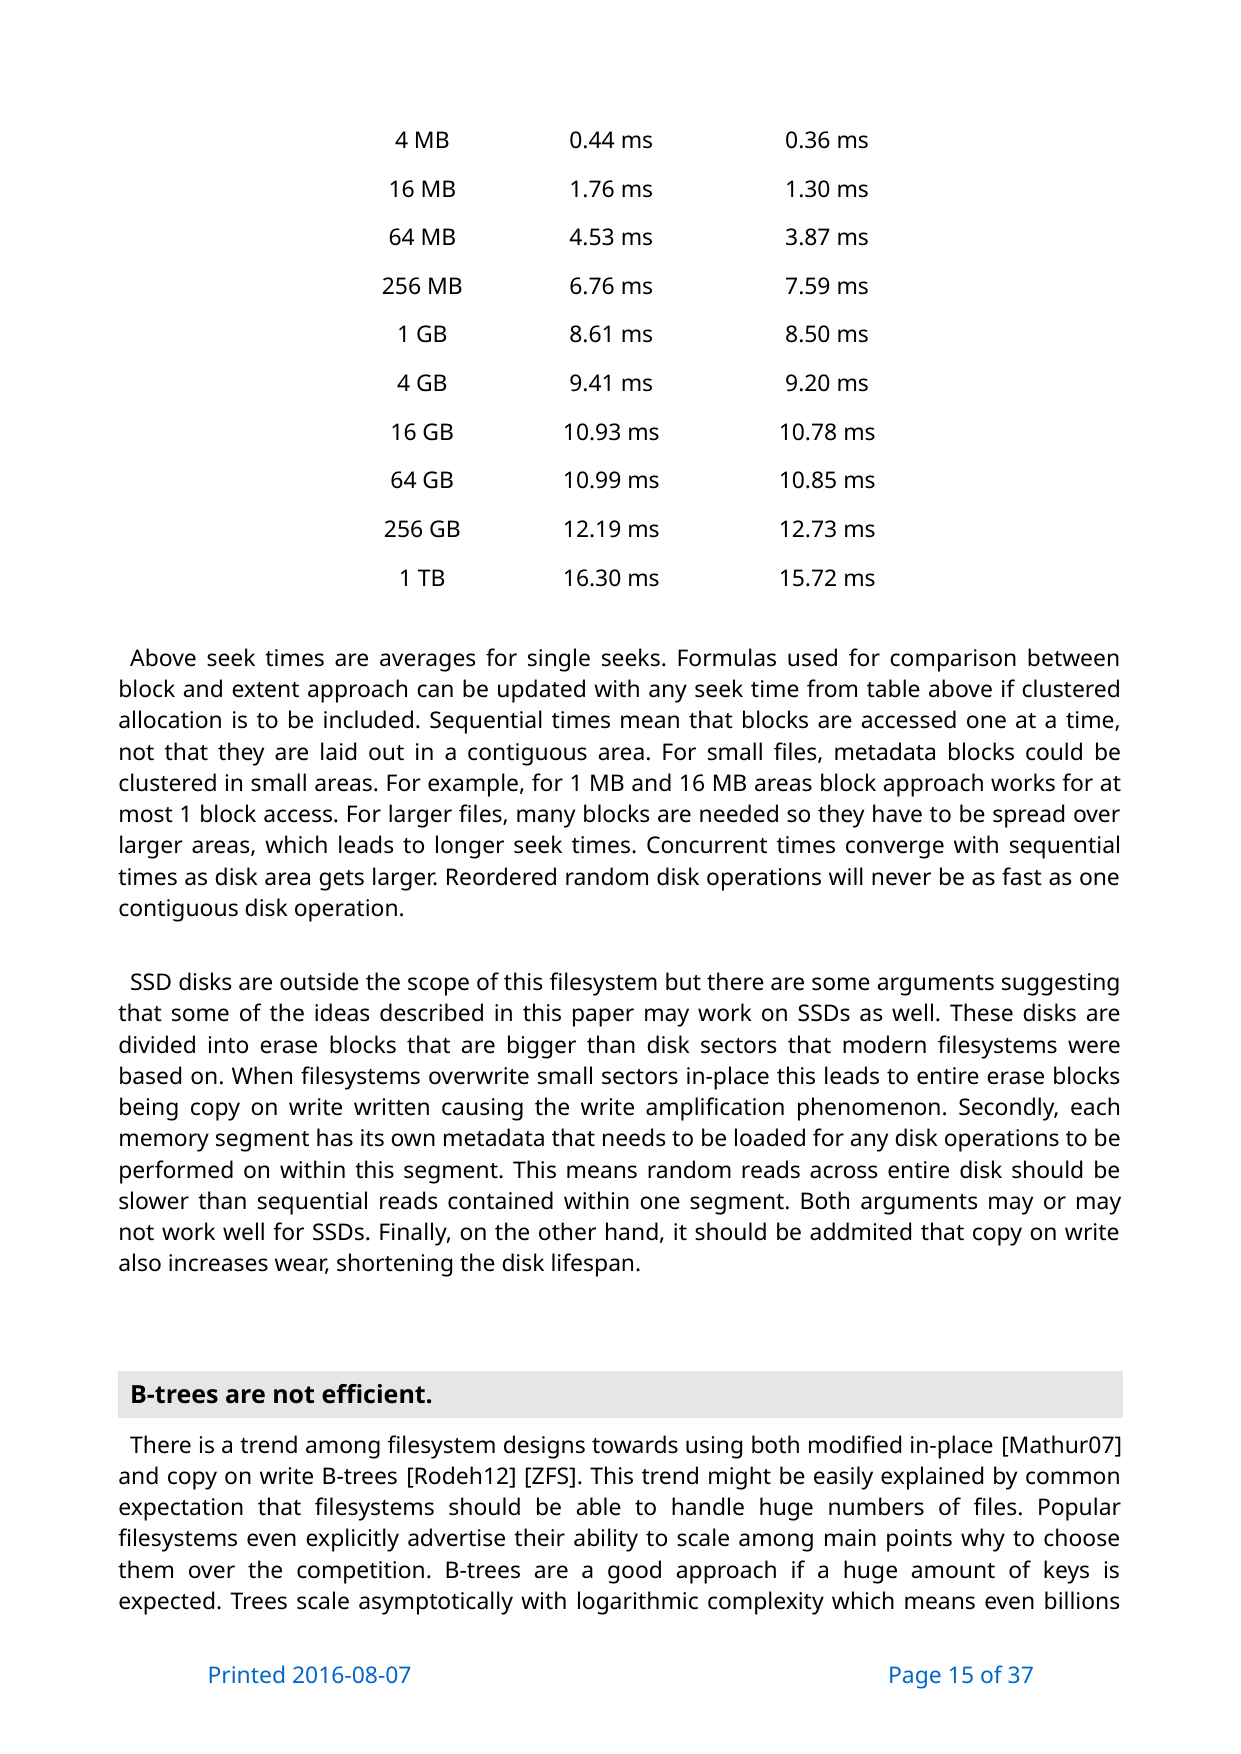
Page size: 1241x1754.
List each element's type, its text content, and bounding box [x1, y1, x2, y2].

table_cell [118, 313, 331, 361]
table_cell 4 MB [331, 118, 501, 167]
table_cell 12.73 ms [709, 507, 933, 556]
table_cell 4 GB [331, 361, 501, 410]
table_cell 256 MB [331, 264, 501, 313]
table_cell [933, 459, 1122, 507]
table_cell 1.30 ms [709, 167, 933, 215]
table_cell 1.76 ms [501, 167, 709, 215]
table_cell [118, 264, 331, 313]
table_cell 16.30 ms [501, 556, 709, 604]
table_cell [118, 215, 331, 264]
text There is a trend among filesystem designs towards using both modified in-place [Mathur07] and copy on write B-trees [Rodeh12] [ZFS]. This trend might be easily explained by common expectation that filesystems should be able to handle huge numbers of files. Popular filesystems even explicitly advertise their ability to scale among main points why to choose them over the competition. B-trees are a good approach if a huge amount of keys is expected. Trees scale asymptotically with logarithmic complexity which means even billions [118, 1429, 1122, 1616]
table_cell 0.44 ms [501, 118, 709, 167]
table_cell [933, 313, 1122, 361]
table_cell [933, 556, 1122, 604]
subtitle B-trees are not efficient. [119, 1372, 1122, 1417]
table_cell [933, 215, 1122, 264]
table_cell [933, 264, 1122, 313]
table_cell 64 MB [331, 215, 501, 264]
table_cell [933, 507, 1122, 556]
table_cell 16 GB [331, 410, 501, 459]
table_cell [933, 118, 1122, 167]
table_cell 4.53 ms [501, 215, 709, 264]
table_cell 1 TB [331, 556, 501, 604]
table_cell 8.61 ms [501, 313, 709, 361]
text SSD disks are outside the scope of this filesystem but there are some arguments suggesting that some of the ideas described in this paper may work on SSDs as well. These disks are divided into erase blocks that are bigger than disk sectors that modern filesystems were based on. When filesystems overwrite small sectors in-place this leads to entire erase blocks being copy on write written causing the write amplification phenomenon. Secondly, each memory segment has its own metadata that needs to be loaded for any disk operations to be performed on within this segment. This means random reads across entire disk should be slower than sequential reads contained within one segment. Both arguments may or may not work well for SSDs. Finally, on the other hand, it should be addmited that copy on write also increases wear, shortening the disk lifespan. [118, 966, 1122, 1279]
table_cell [118, 459, 331, 507]
table_cell 16 MB [331, 167, 501, 215]
table_cell 9.20 ms [709, 361, 933, 410]
table_cell [118, 507, 331, 556]
table_cell [933, 361, 1122, 410]
table_cell [933, 167, 1122, 215]
table_cell [118, 361, 331, 410]
table_cell 6.76 ms [501, 264, 709, 313]
table_cell [118, 556, 331, 604]
table_cell 10.99 ms [501, 459, 709, 507]
table_cell 64 GB [331, 459, 501, 507]
table_cell 3.87 ms [709, 215, 933, 264]
table_cell 15.72 ms [709, 556, 933, 604]
table_cell 256 GB [331, 507, 501, 556]
table_cell 10.78 ms [709, 410, 933, 459]
table_cell 10.93 ms [501, 410, 709, 459]
table_cell 12.19 ms [501, 507, 709, 556]
table_cell [118, 118, 331, 167]
table_cell [933, 410, 1122, 459]
table_cell [118, 167, 331, 215]
table_cell [118, 410, 331, 459]
table_cell 9.41 ms [501, 361, 709, 410]
table_cell 0.36 ms [709, 118, 933, 167]
table_cell 10.85 ms [709, 459, 933, 507]
table_cell 1 GB [331, 313, 501, 361]
text Above seek times are averages for single seeks. Formulas used for comparison between block and extent approach can be updated with any seek time from table above if clustered allocation is to be included. Sequential times mean that blocks are accessed one at a time, not that they are laid out in a contiguous area. For small files, metadata blocks could be clustered in small areas. For example, for 1 MB and 16 MB areas block approach works for at most 1 block access. For larger files, many blocks are needed so they have to be spread over larger areas, which leads to longer seek times. Concurrent times converge with sequential times as disk area gets larger. Reordered random disk operations will never be as fast as one contiguous disk operation. [118, 642, 1122, 923]
table_cell 7.59 ms [709, 264, 933, 313]
table_cell 8.50 ms [709, 313, 933, 361]
